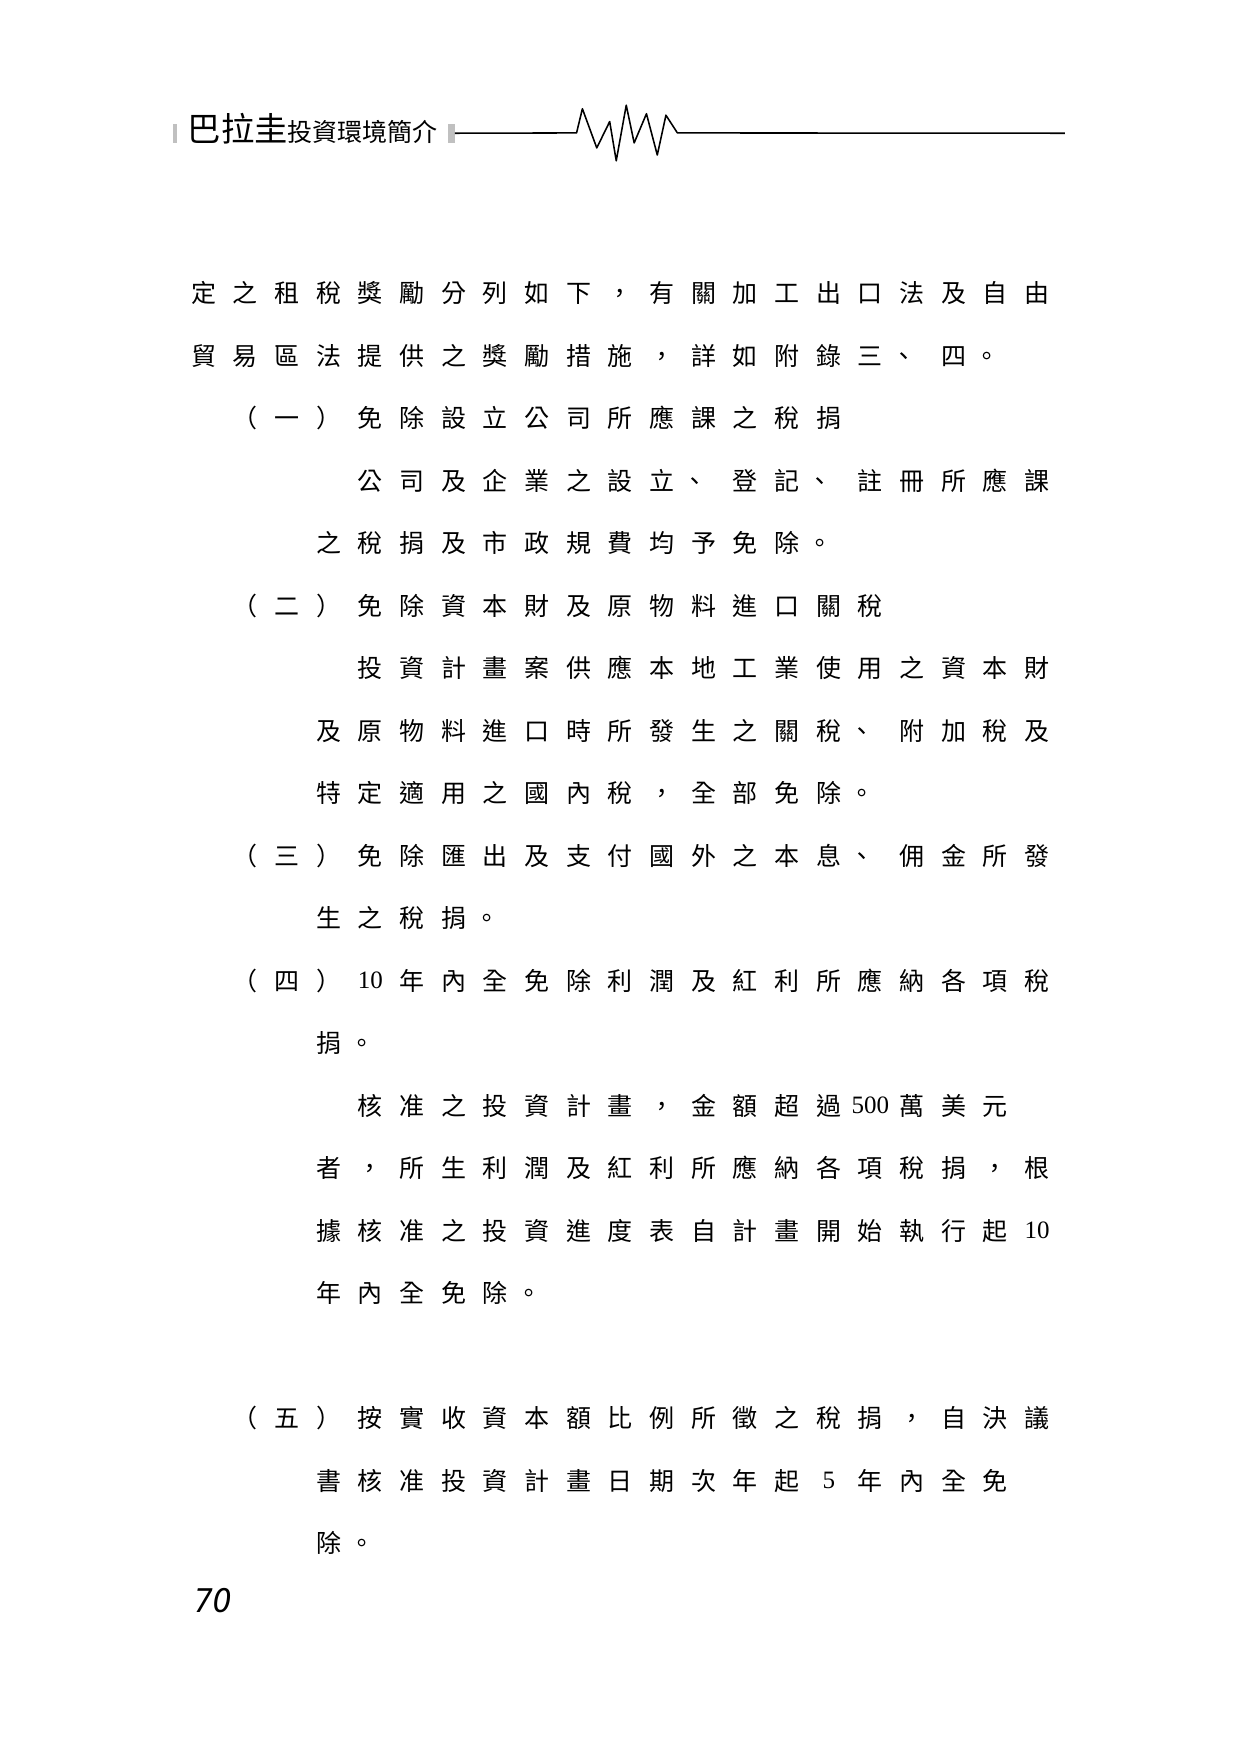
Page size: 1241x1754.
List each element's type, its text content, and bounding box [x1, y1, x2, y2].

text 核准之投資計畫，金額超過500萬美元者，所生利潤及紅利所應納各項稅捐，根據核准之投資進度表自計畫開始執行起10年內全免除。 [281, 1063, 1058, 1313]
text （三）免除匯出及支付國外之本息、佣金所發生之稅捐。 [207, 813, 1058, 938]
text （四）10年內全免除利潤及紅利所應納各項稅捐。 [207, 938, 1058, 1063]
text 投資計畫案供應本地工業使用之資本財及原物料進口時所發生之關稅、附加稅及特定適用之國內稅，全部免除。 [281, 625, 1058, 813]
text （一）免除設立公司所應課之稅捐 [207, 375, 1058, 438]
text （二）免除資本財及原物料進口關稅 [207, 563, 1058, 625]
text 公司及企業之設立、登記、註冊所應課之稅捐及市政規費均予免除。 [281, 438, 1058, 563]
text 定之租稅獎勵分列如下，有關加工出口法及自由貿易區法提供之獎勵措施，詳如附錄三、四。 [183, 250, 1058, 375]
text （五）按實收資本額比例所徵之稅捐，自決議書核准投資計畫日期次年起5年內全免除。 [207, 1375, 1058, 1563]
